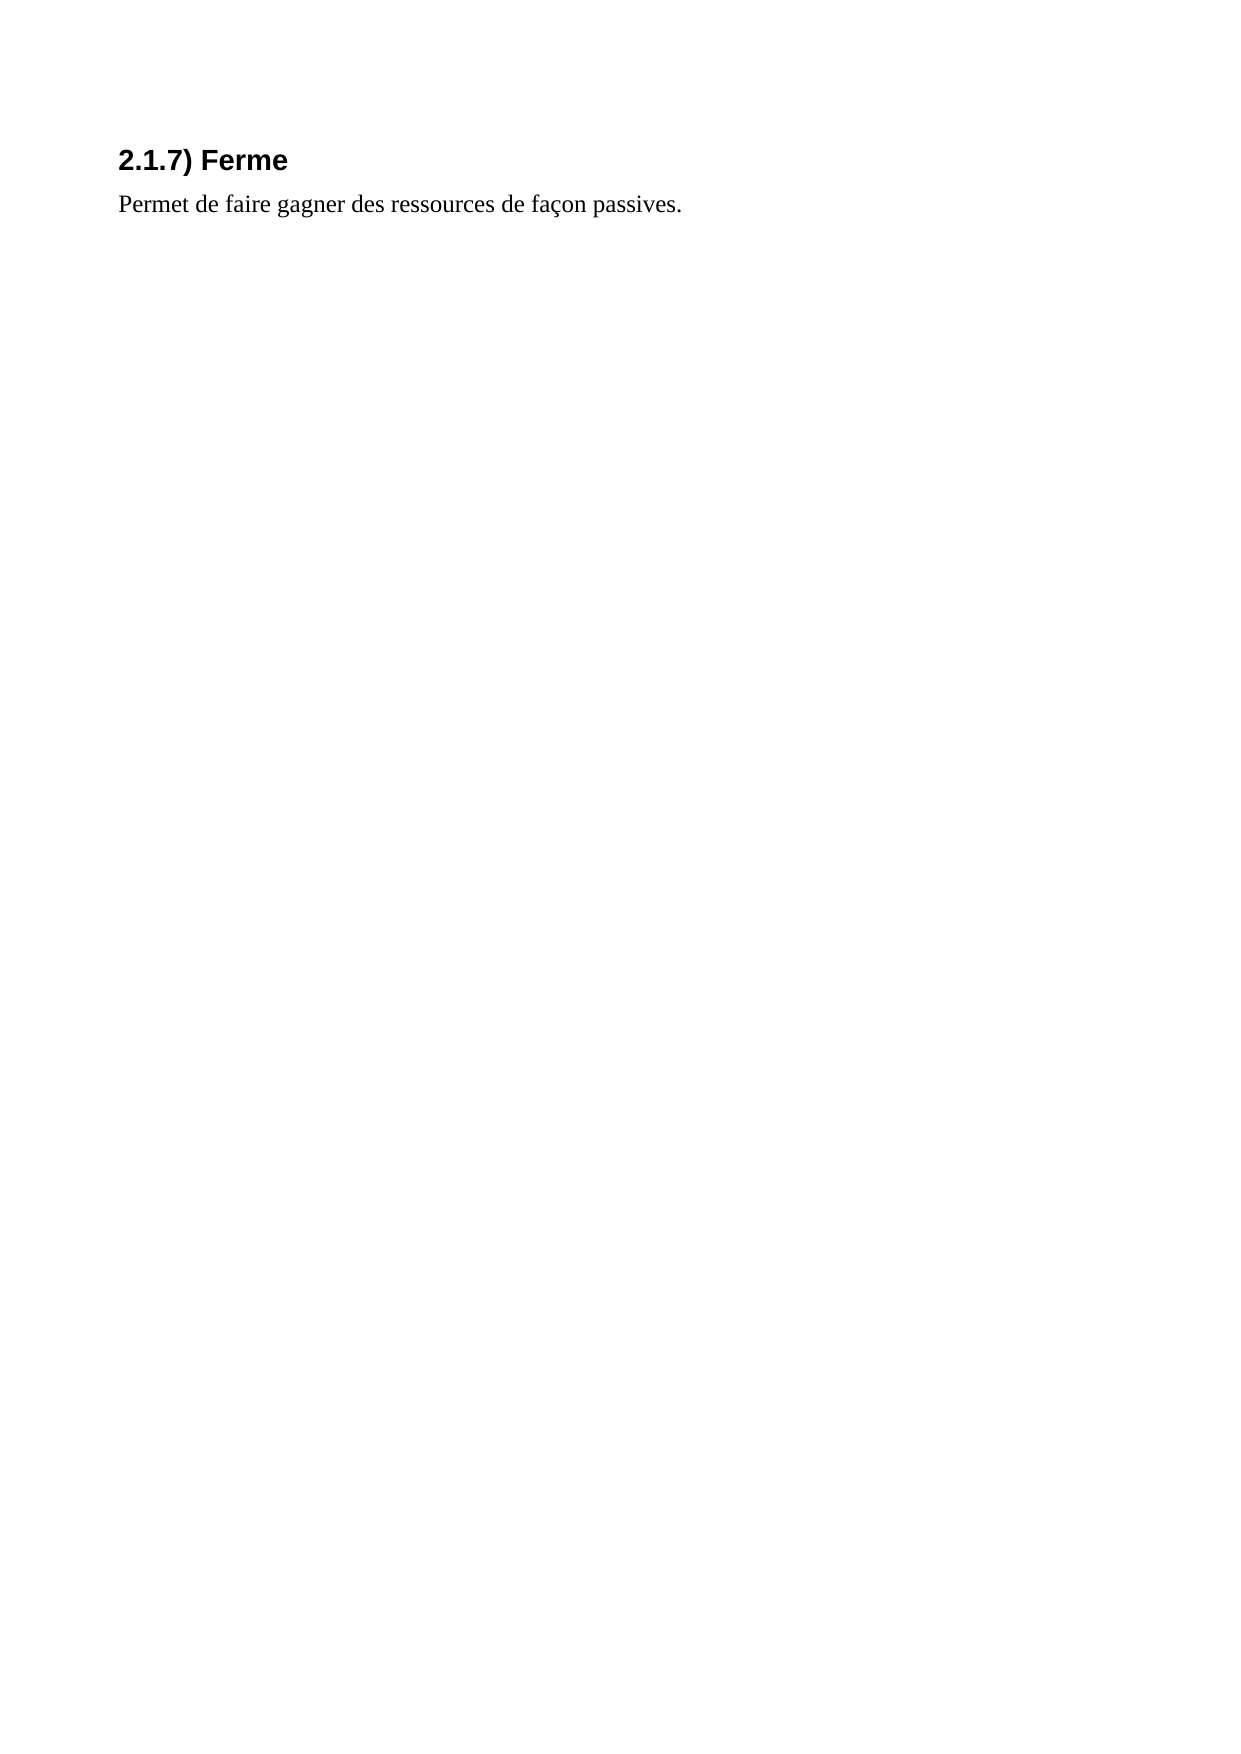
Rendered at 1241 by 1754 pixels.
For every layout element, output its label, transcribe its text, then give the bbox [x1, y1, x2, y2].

text Permet de faire gagner des ressources de façon passives. [118, 189, 1122, 218]
subtitle 2.1.7) Ferme [118, 143, 1122, 177]
